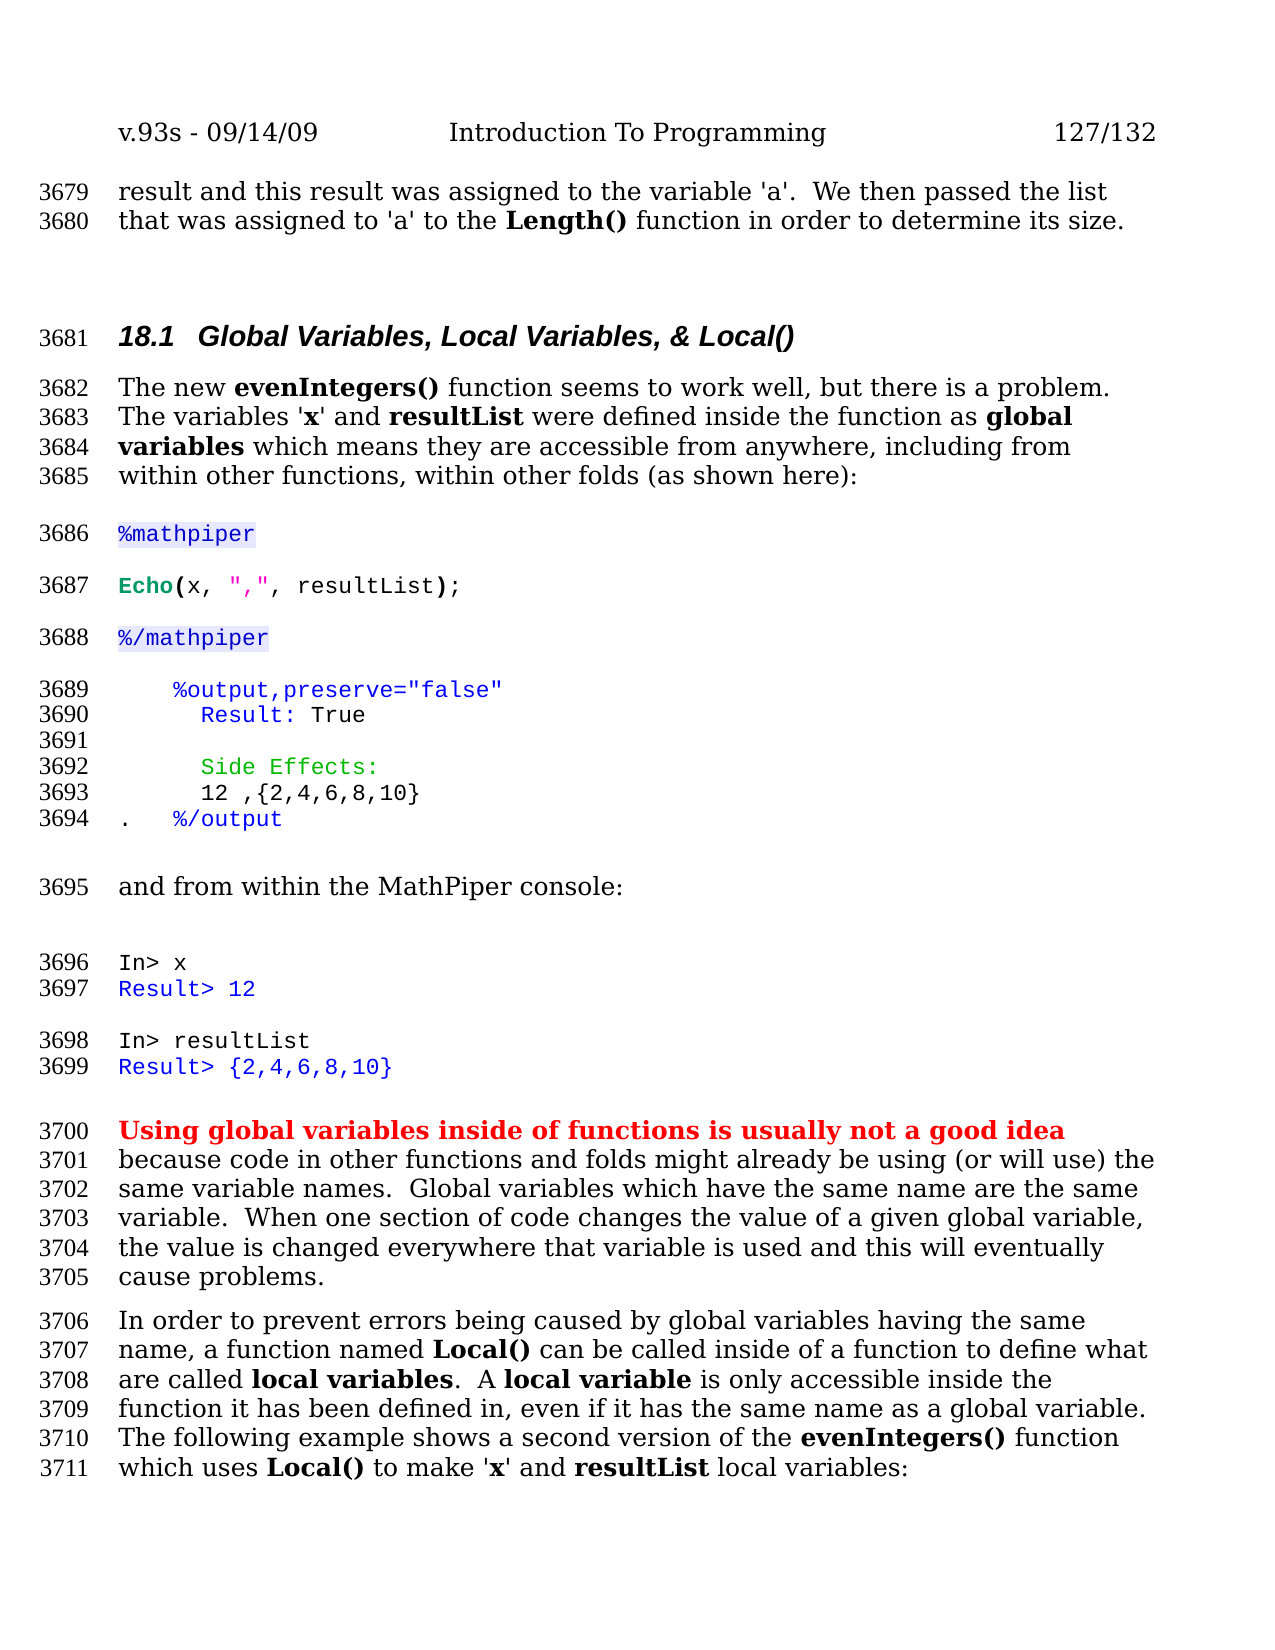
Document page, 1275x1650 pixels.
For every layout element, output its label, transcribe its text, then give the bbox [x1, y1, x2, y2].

text Result> 12 [118, 977, 1157, 1003]
text The new evenIntegers() function seems to work well, but there is a problem. The variables 'x' and resultList were defined inside the function as global variables which means they are accessible from anywhere, including from within other functions, within other folds (as shown here): [118, 373, 1157, 490]
text Side Effects: [118, 756, 1157, 782]
text result and this result was assigned to the variable 'a'. We then passed the list that was assigned to 'a' to the Length() function in order to determine its size. [118, 177, 1157, 235]
text Echo(x, ",", resultList); [118, 574, 1157, 600]
text Result: True [118, 704, 1157, 730]
text Using global variables inside of functions is usually not a good idea because code in other functions and folds might already be using (or will use) the same variable names. Global variables which have the same name are the same variable. When one section of code changes the value of a given global variable, the value is changed everywhere that variable is used and this will eventually cause problems. [118, 1116, 1157, 1291]
text Result> {2,4,6,8,10} [118, 1055, 1157, 1081]
text %mathpiper [118, 522, 1157, 548]
text %output,preserve="false" [118, 678, 1157, 704]
text In order to prevent errors being caused by global variables having the same name, a function named Local() can be called inside of a function to define what are called local variables. A local variable is only accessible inside the function it has been defined in, even if it has the same name as a global variable. The following example shows a second version of the evenIntegers() function which uses Local() to make 'x' and resultList local variables: [118, 1306, 1157, 1482]
text In> resultList [118, 1029, 1157, 1055]
text . %/output [118, 808, 1157, 833]
text %/mathpiper [118, 626, 1157, 652]
text In> x [118, 951, 1157, 977]
text and from within the MathPiper console: [118, 872, 1157, 901]
subtitle Global Variables, Local Variables, & Local() [118, 318, 1157, 352]
text 12 ,{2,4,6,8,10} [118, 782, 1157, 808]
